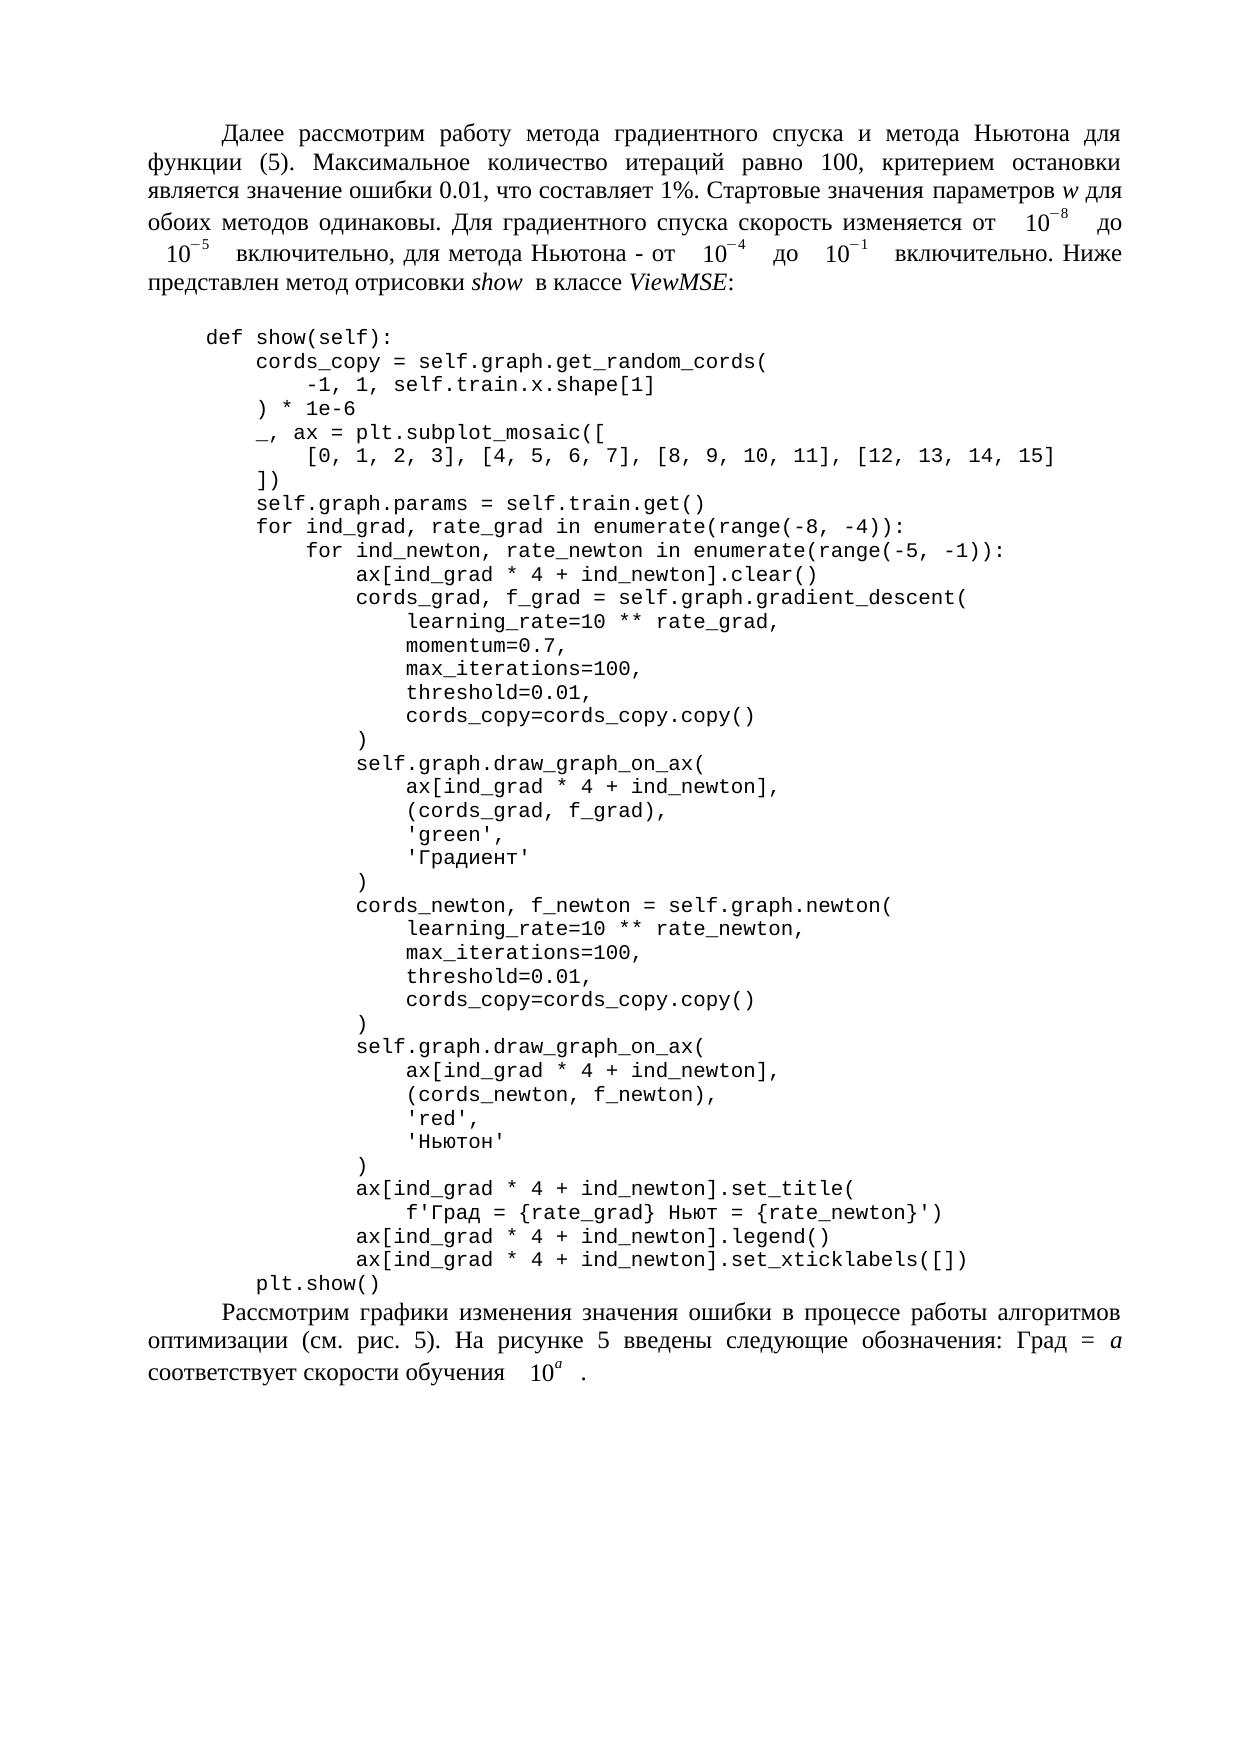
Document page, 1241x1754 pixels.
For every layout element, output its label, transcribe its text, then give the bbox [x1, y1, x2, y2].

text Далее рассмотрим работу метода градиентного спуска и метода Ньютона для функции (5). Максимальное количество итераций равно 100, критерием остановки является значение ошибки 0.01, что составляет 1%. Стартовые значения параметров w для обоих методов одинаковы. Для градиентного спуска скорость изменяется от до включительно, для метода Ньютона - от до включительно. Ниже представлен метод отрисовки show в классе ViewMSE: [148, 118, 1122, 296]
text Рассмотрим графики изменения значения ошибки в процессе работы алгоритмов оптимизации (см. рис. 5). На рисунке 5 введены следующие обозначения: Град = a соответствует скорости обучения . [148, 764, 1122, 1386]
